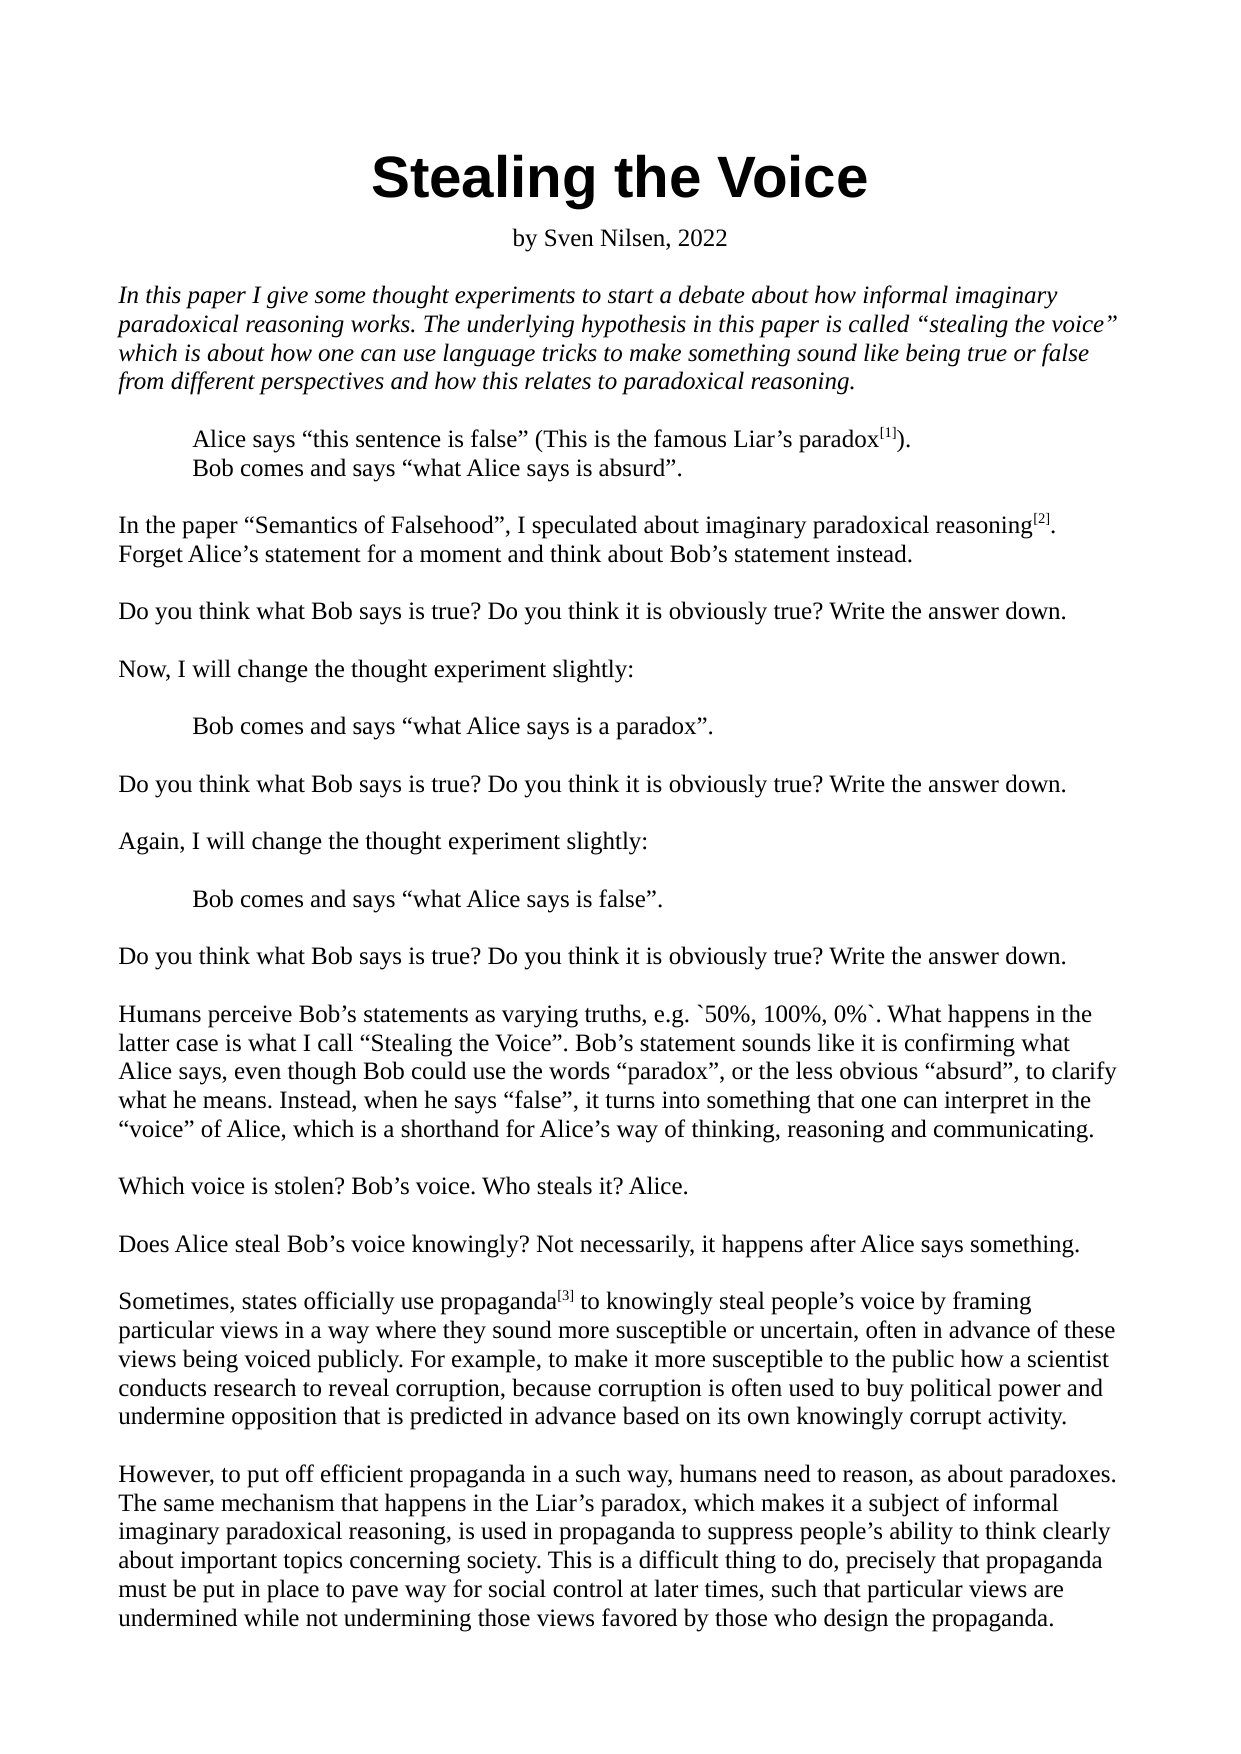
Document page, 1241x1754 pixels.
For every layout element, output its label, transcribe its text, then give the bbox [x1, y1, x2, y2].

text Forget Alice’s statement for a moment and think about Bob’s statement instead. [118, 539, 1122, 568]
text Now, I will change the thought experiment slightly: [118, 654, 1122, 683]
text In this paper I give some thought experiments to start a debate about how informal imaginary paradoxical reasoning works. The underlying hypothesis in this paper is called “stealing the voice” which is about how one can use language tricks to make something sound like being true or false from different perspectives and how this relates to paradoxical reasoning. [118, 280, 1122, 395]
text Does Alice steal Bob’s voice knowingly? Not necessarily, it happens after Alice says something. [118, 1229, 1122, 1258]
text Again, I will change the thought experiment slightly: [118, 826, 1122, 855]
text Do you think what Bob says is true? Do you think it is obviously true? Write the answer down. [118, 941, 1122, 970]
text Do you think what Bob says is true? Do you think it is obviously true? Write the answer down. [118, 596, 1122, 625]
text Bob comes and says “what Alice says is false”. [118, 884, 1122, 913]
text Bob comes and says “what Alice says is a paradox”. [118, 711, 1122, 740]
text by Sven Nilsen, 2022 [118, 223, 1122, 251]
text Sometimes, states officially use propaganda[3] to knowingly steal people’s voice by framing particular views in a way where they sound more susceptible or uncertain, often in advance of these views being voiced publicly. For example, to make it more susceptible to the public how a scientist conducts research to reveal corruption, because corruption is often used to buy political power and undermine opposition that is predicted in advance based on its own knowingly corrupt activity. [118, 1286, 1122, 1430]
text Humans perceive Bob’s statements as varying truths, e.g. `50%, 100%, 0%`. What happens in the latter case is what I call “Stealing the Voice”. Bob’s statement sounds like it is confirming what Alice says, even though Bob could use the words “paradox”, or the less obvious “absurd”, to clarify what he means. Instead, when he says “false”, it turns into something that one can interpret in the “voice” of Alice, which is a shorthand for Alice’s way of thinking, reasoning and communicating. [118, 999, 1122, 1143]
title Stealing the Voice [118, 143, 1122, 210]
text Do you think what Bob says is true? Do you think it is obviously true? Write the answer down. [118, 769, 1122, 798]
text However, to put off efficient propaganda in a such way, humans need to reason, as about paradoxes. The same mechanism that happens in the Liar’s paradox, which makes it a subject of informal imaginary paradoxical reasoning, is used in propaganda to suppress people’s ability to think clearly about important topics concerning society. This is a difficult thing to do, precisely that propaganda must be put in place to pave way for social control at later times, such that particular views are undermined while not undermining those views favored by those who design the propaganda. [118, 1459, 1122, 1631]
text Alice says “this sentence is false” (This is the famous Liar’s paradox[1]). [118, 424, 1122, 453]
text Bob comes and says “what Alice says is absurd”. [118, 453, 1122, 481]
text Which voice is stolen? Bob’s voice. Who steals it? Alice. [118, 1171, 1122, 1200]
text In the paper “Semantics of Falsehood”, I speculated about imaginary paradoxical reasoning[2]. [118, 510, 1122, 539]
